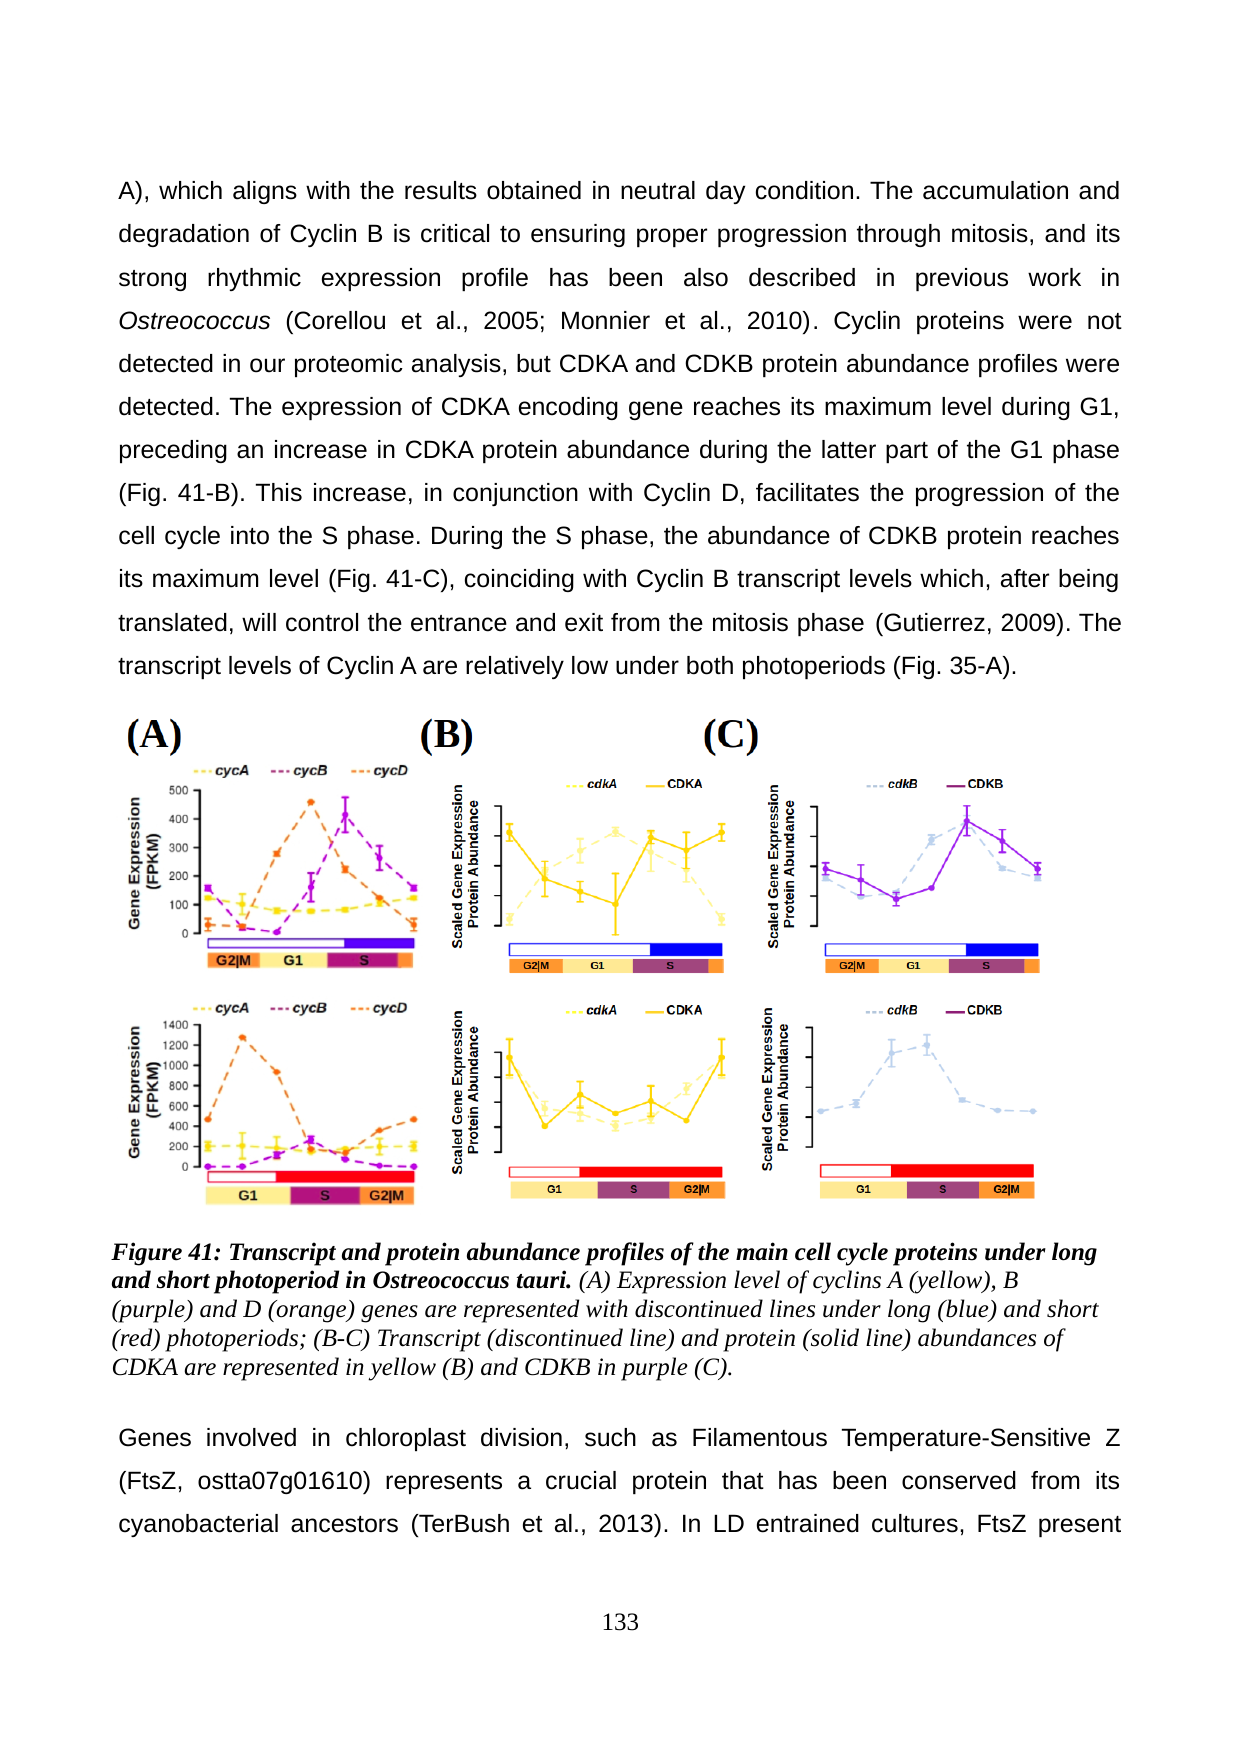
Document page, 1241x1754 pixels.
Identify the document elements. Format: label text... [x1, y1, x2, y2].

text Genes involved in chloroplast division, such as Filamentous Temperature-Sensitive Z (FtsZ, ostta07g01610) represents a crucial protein that has been conserved from its cyanobacterial ancestors (TerBush et al., 2013)⁠. In LD entrained cultures, FtsZ present [111, 1237, 1122, 1538]
picture [111, 694, 1101, 1237]
text Figure 41: Transcript and protein abundance profiles of the main cell cycle proteins under long and short photoperiod in Ostreococcus tauri. (A) Expression level of cyclins A (yellow), B (purple) and D (orange) genes are represented with discontinued lines under long (blue) and short (red) photoperiods; (B-C) Transcript (discontinued line) and protein (solid line) abundances of CDKA are represented in yellow (B) and CDKB in purple (C). [111, 1237, 1100, 1381]
text A), which aligns with the results obtained in neutral day condition. The accumulation and degradation of Cyclin B is critical to ensuring proper progression through mitosis, and its strong rhythmic expression profile has been also described in previous work in Ostreococcus (Corellou et al., 2005; Monnier et al., 2010)⁠. Cyclin proteins were not detected in our proteomic analysis, but CDKA and CDKB protein abundance profiles were detected. The expression of CDKA encoding gene reaches its maximum level during G1, preceding an increase in CDKA protein abundance during the latter part of the G1 phase (Fig. 41-B). This increase, in conjunction with Cyclin D, facilitates the progression of the cell cycle into the S phase. During the S phase, the abundance of CDKB protein reaches its maximum level (Fig. 41-C), coinciding with Cyclin B transcript levels which, after being translated, will control the entrance and exit from the mitosis phase (Gutierrez, 2009)⁠. The transcript levels of Cyclin A are relatively low under both photoperiods (Fig. 35-A). [118, 176, 1122, 679]
